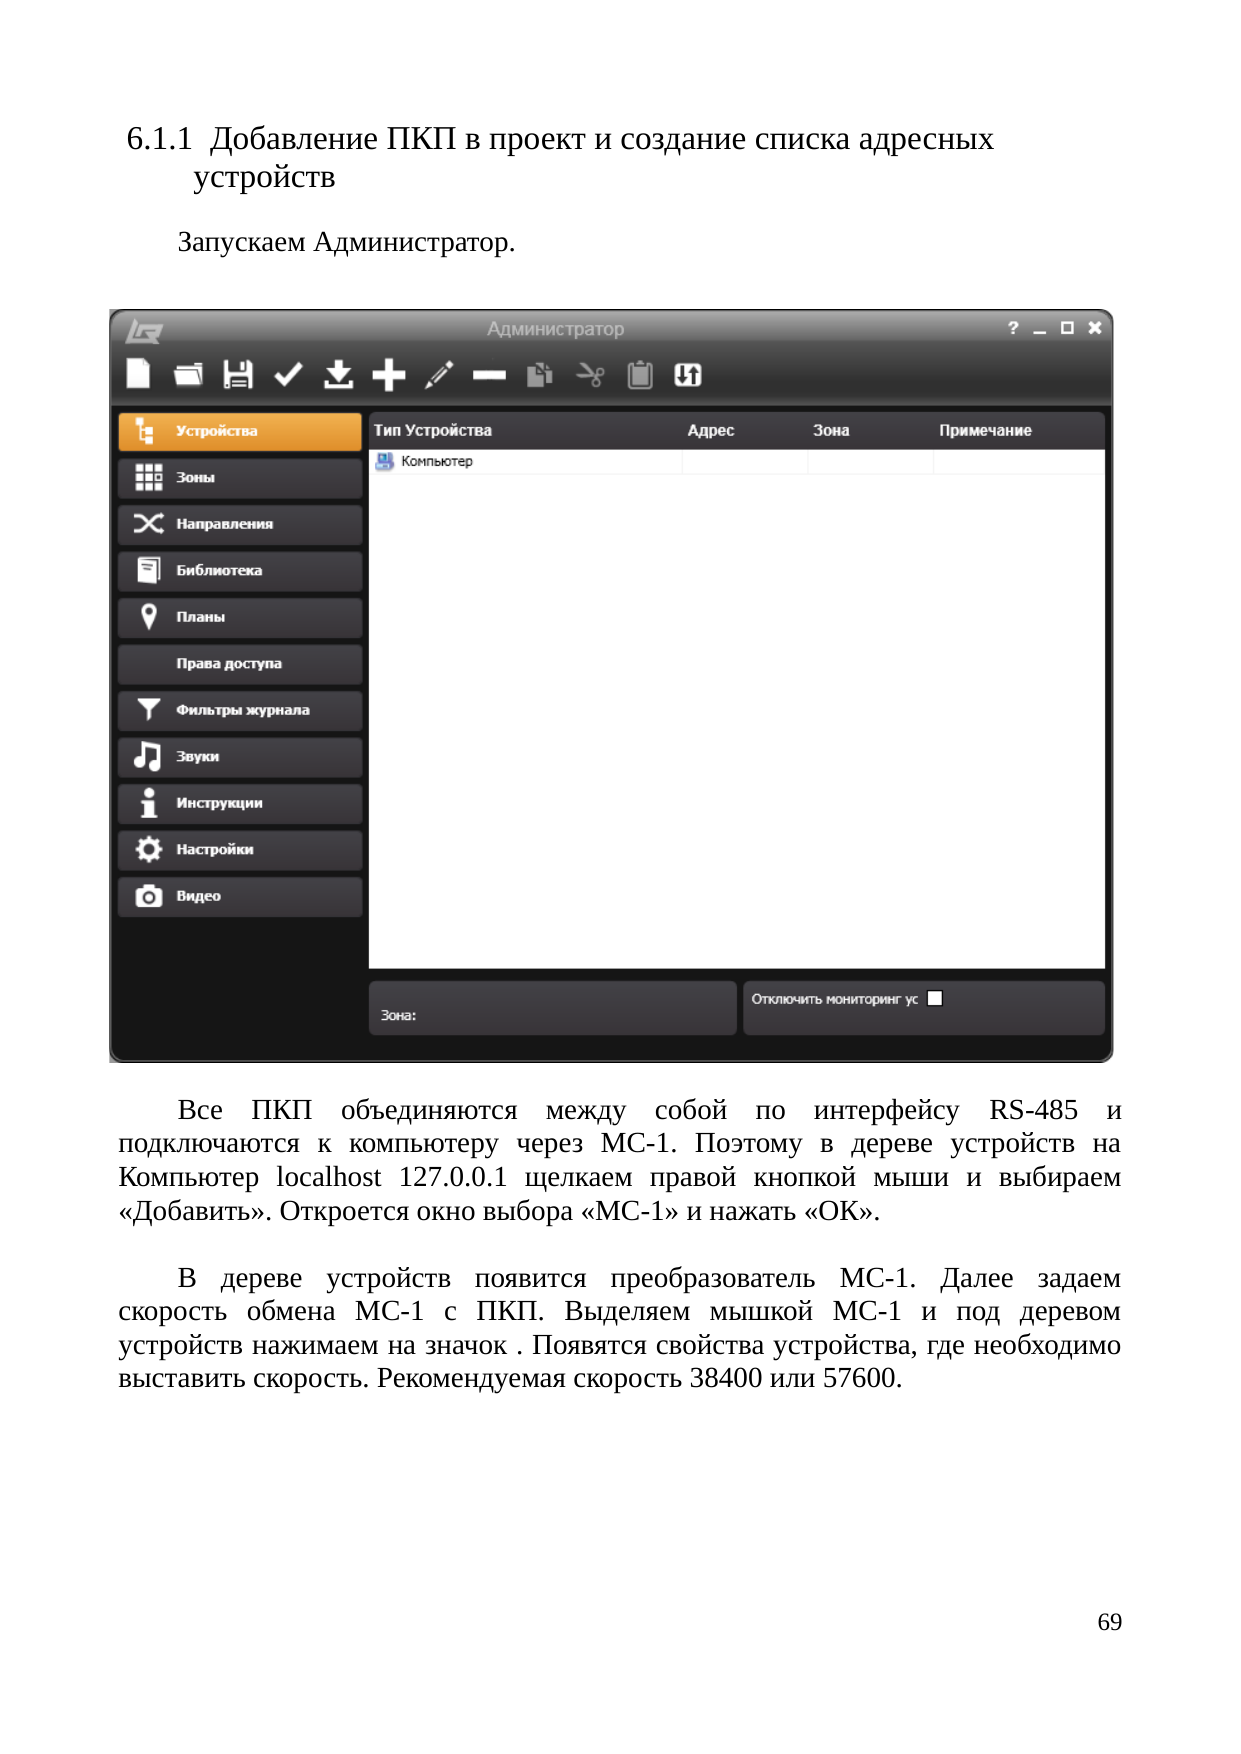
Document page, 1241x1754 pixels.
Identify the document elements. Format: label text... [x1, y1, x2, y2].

text В дереве устройств появится преобразователь МС-1. Далее задаем скорость обмена МС-1 с ПКП. Выделяем мышкой МС-1 и под деревом устройств нажимаем на значок . Появятся свойства устройства, где необходимо выставить скорость. Рекомендуемая скорость 38400 или 57600. [118, 1260, 1122, 1394]
text Все ПКП объединяются между собой по интерфейсу RS-485 и подключаются к компьютеру через МС-1. Поэтому в дереве устройств на Компьютер localhost 127.0.0.1 щелкаем правой кнопкой мыши и выбираем «Добавить». Откроется окно выбора «МС-1» и нажать «ОК». [118, 258, 1122, 1226]
text Запускаем Администратор. [118, 224, 1122, 258]
subtitle Добавление ПКП в проект и создание списка адресных устройств [118, 118, 1122, 195]
picture [109, 309, 1114, 1063]
